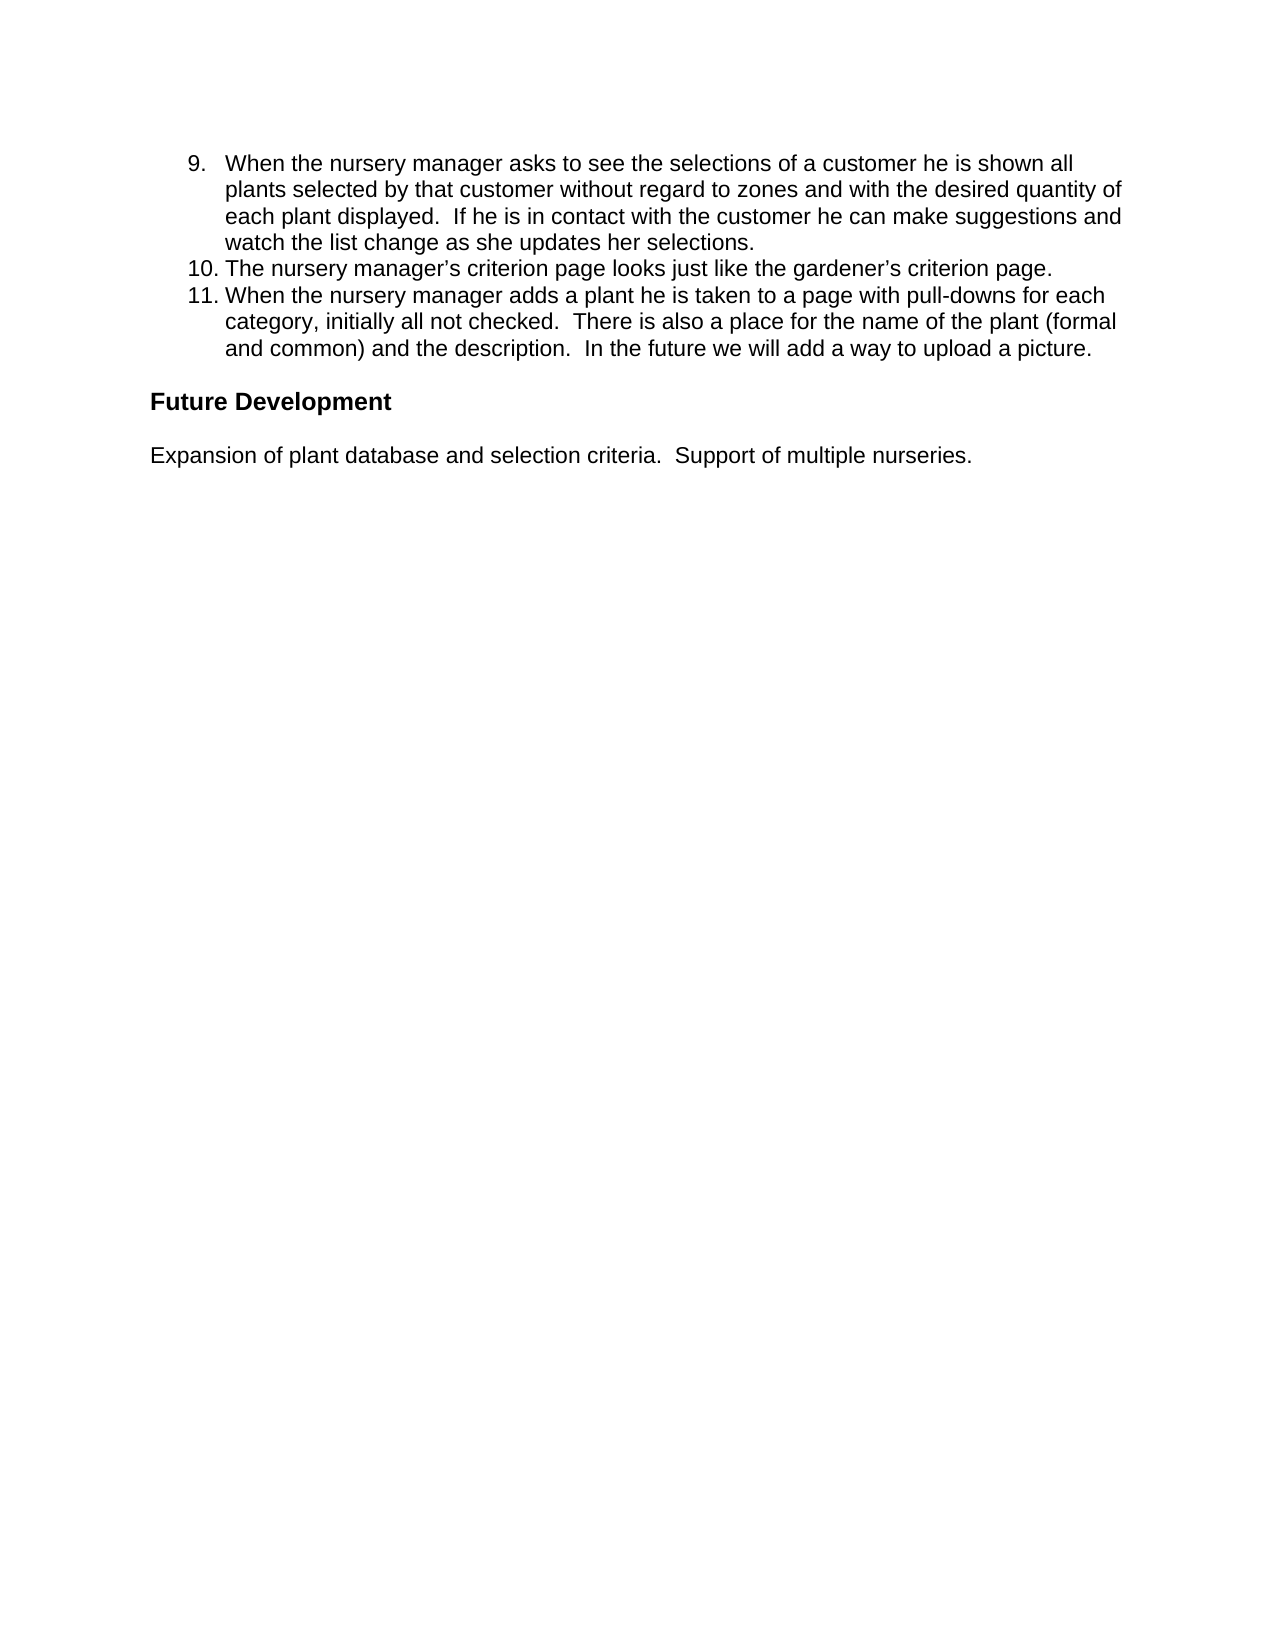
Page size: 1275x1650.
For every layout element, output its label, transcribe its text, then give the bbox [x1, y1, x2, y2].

text Expansion of plant database and selection criteria. Support of multiple nurseries. [150, 442, 1125, 469]
list The nursery manager’s criterion page looks just like the gardener’s criterion page. [187, 255, 1125, 282]
list When the nursery manager asks to see the selections of a customer he is shown all plants selected by that customer without regard to zones and with the desired quantity of each plant displayed. If he is in contact with the customer he can make suggestions and watch the list change as she updates her selections. [187, 150, 1125, 255]
list When the nursery manager adds a plant he is taken to a page with pull-downs for each category, initially all not checked. There is also a place for the name of the plant (formal and common) and the description. In the future we will add a way to upload a picture. [187, 282, 1125, 361]
text Future Development [150, 387, 1125, 416]
